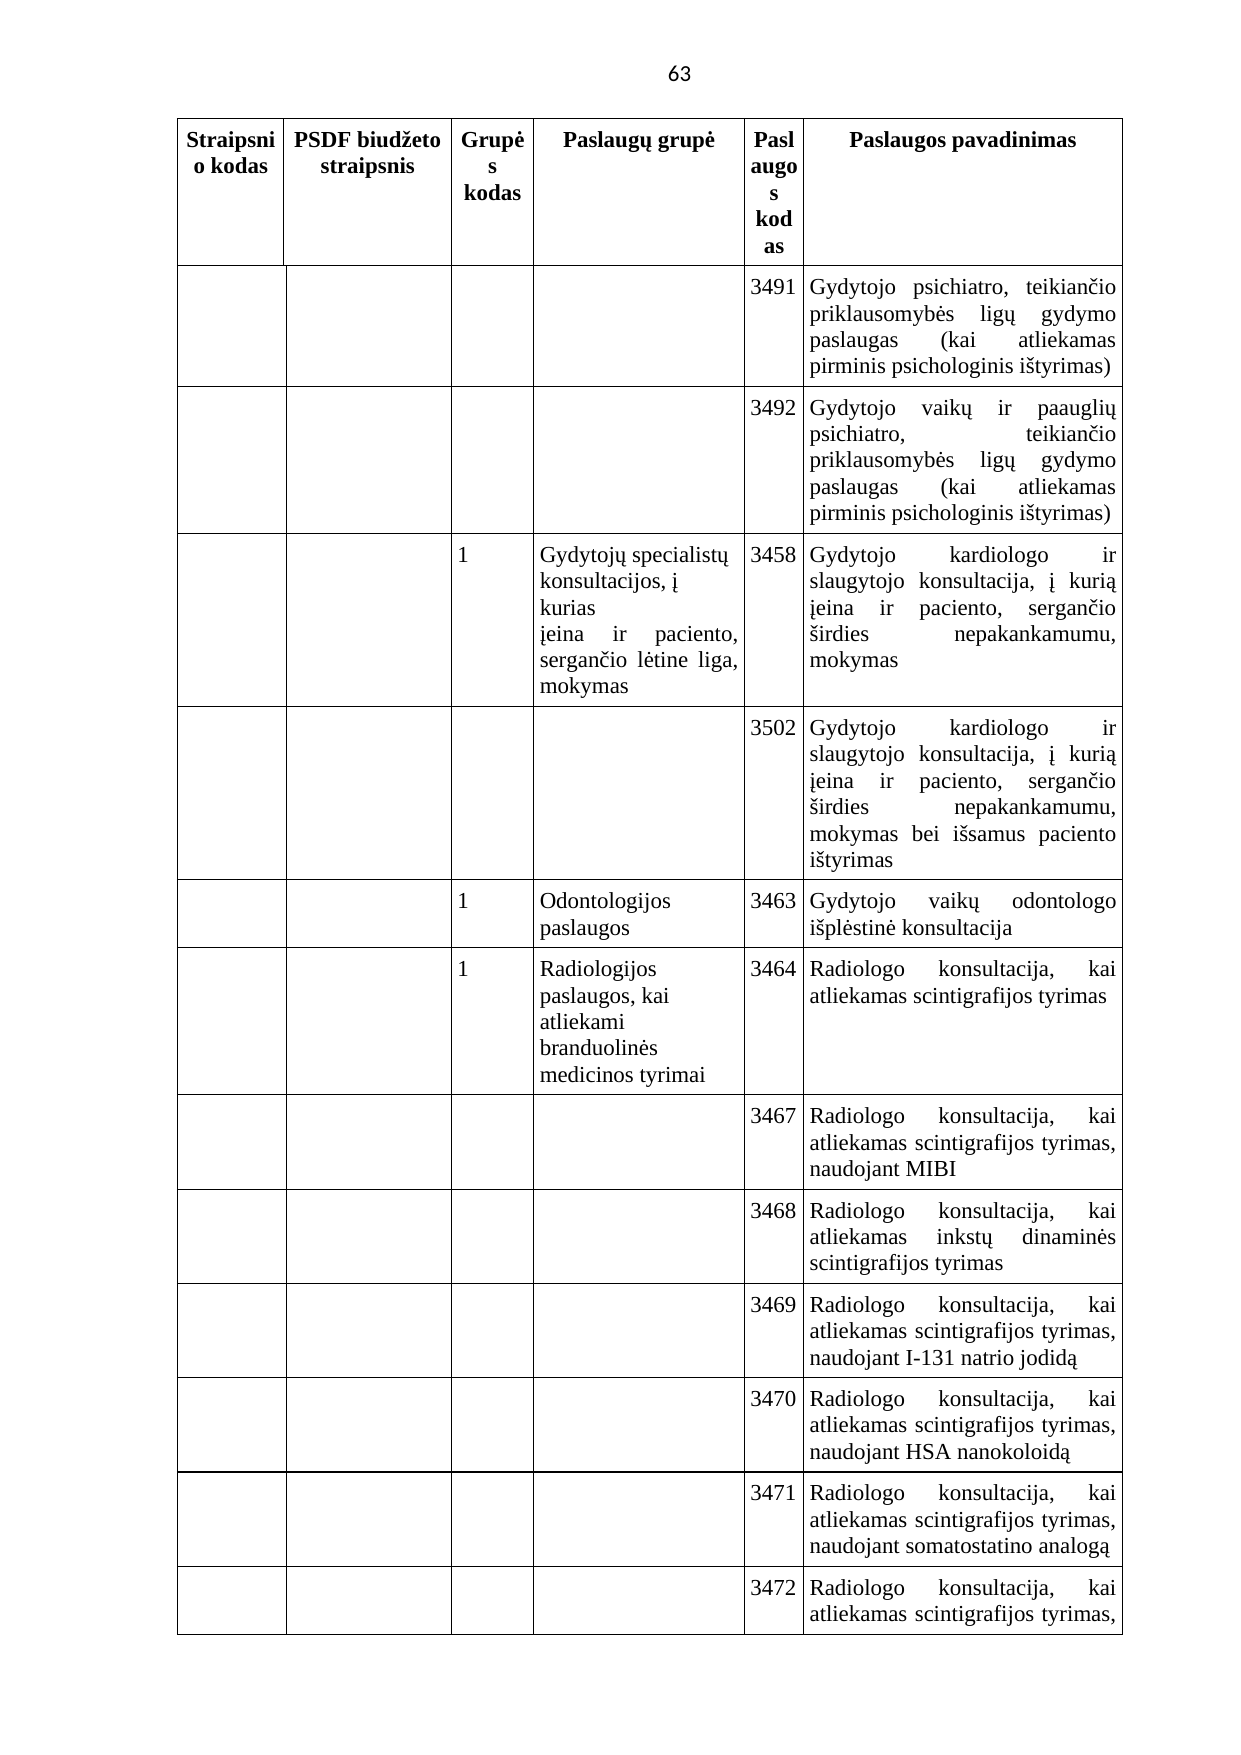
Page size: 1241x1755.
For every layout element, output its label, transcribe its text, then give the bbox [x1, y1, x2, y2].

table_header Paslaugų grupė [534, 119, 744, 265]
table_cell 3492 [745, 387, 803, 533]
table_cell 1 [452, 534, 533, 706]
table_cell [534, 1378, 744, 1471]
table_cell [178, 1378, 286, 1471]
table_cell [534, 707, 744, 879]
table_cell 3502 [745, 707, 803, 879]
table_cell 3463 [745, 880, 803, 947]
table_cell Gydytojų specialistų konsultacijos, į kurias įeina ir paciento, sergančio lėtine liga, mokymas [534, 534, 744, 706]
table_cell [178, 266, 286, 386]
table_cell Gydytojo kardiologo ir slaugytojo konsultacija, į kurią įeina ir paciento, sergančio širdies nepakankamumu, mokymas bei išsamus paciento ištyrimas [804, 707, 1122, 879]
table_cell [287, 1190, 451, 1283]
table_cell [452, 387, 533, 533]
table_cell [178, 707, 286, 879]
table_cell Radiologo konsultacija, kai atliekamas scintigrafijos tyrimas, [804, 1567, 1122, 1633]
table_cell [534, 1567, 744, 1633]
table_cell [534, 266, 744, 386]
table_cell [534, 1095, 744, 1188]
table_cell [452, 266, 533, 386]
table_cell [452, 1567, 533, 1633]
table_cell Radiologo konsultacija, kai atliekamas scintigrafijos tyrimas [804, 948, 1122, 1094]
table_header Paslaugos pavadinimas [804, 119, 1122, 265]
table_cell Odontologijos paslaugos [534, 880, 744, 947]
table_header Straipsnio kodas [178, 119, 283, 265]
table_cell [178, 1190, 286, 1283]
table_cell Radiologo konsultacija, kai atliekamas scintigrafijos tyrimas, naudojant MIBI [804, 1095, 1122, 1188]
table_cell [452, 1284, 533, 1377]
table_cell 1 [452, 948, 533, 1094]
table_cell Radiologo konsultacija, kai atliekamas scintigrafijos tyrimas, naudojant HSA nanokoloidą [804, 1378, 1122, 1471]
table_cell Gydytojo psichiatro, teikiančio priklausomybės ligų gydymo paslaugas (kai atliekamas pirminis psichologinis ištyrimas) [804, 266, 1122, 386]
table_cell 3464 [745, 948, 803, 1094]
table_cell [534, 1190, 744, 1283]
table_cell [534, 1284, 744, 1377]
table_cell 3471 [745, 1473, 803, 1566]
table_cell [178, 534, 286, 706]
table_cell 3469 [745, 1284, 803, 1377]
table_cell [287, 1378, 451, 1471]
table_cell [287, 387, 451, 533]
table_cell [452, 707, 533, 879]
table_cell [178, 880, 286, 947]
table_cell 3472 [745, 1567, 803, 1633]
table_header PSDF biudžeto straipsnis [284, 119, 451, 265]
table_cell [287, 1473, 451, 1566]
table_cell [287, 1095, 451, 1188]
table_cell [452, 1190, 533, 1283]
table_cell [452, 1378, 533, 1471]
table_cell 1 [452, 880, 533, 947]
table_cell [287, 880, 451, 947]
table_cell [452, 1473, 533, 1566]
table_cell 3491 [745, 266, 803, 386]
table_cell [178, 948, 286, 1094]
table_cell Radiologo konsultacija, kai atliekamas scintigrafijos tyrimas, naudojant I-131 natrio jodidą [804, 1284, 1122, 1377]
table_cell [287, 1284, 451, 1377]
table_cell 3468 [745, 1190, 803, 1283]
table_cell [452, 1095, 533, 1188]
table_cell Gydytojo kardiologo ir slaugytojo konsultacija, į kurią įeina ir paciento, sergančio širdies nepakankamumu, mokymas [804, 534, 1122, 706]
table_cell [287, 266, 451, 386]
table_cell Gydytojo vaikų ir paauglių psichiatro, teikiančio priklausomybės ligų gydymo paslaugas (kai atliekamas pirminis psichologinis ištyrimas) [804, 387, 1122, 533]
table_header Grupės kodas [452, 119, 533, 265]
table_cell [178, 1567, 286, 1633]
table_cell [287, 1567, 451, 1633]
table_header Paslaugos kodas [745, 119, 803, 265]
table_cell Gydytojo vaikų odontologo išplėstinė konsultacija [804, 880, 1122, 947]
table_cell Radiologo konsultacija, kai atliekamas inkstų dinaminės scintigrafijos tyrimas [804, 1190, 1122, 1283]
table_cell 3458 [745, 534, 803, 706]
table_cell [534, 1473, 744, 1566]
table_cell [287, 534, 451, 706]
table_cell [178, 1284, 286, 1377]
table_cell [178, 387, 286, 533]
table_cell [534, 387, 744, 533]
table_cell [178, 1473, 286, 1566]
table_cell [287, 948, 451, 1094]
table_cell 3470 [745, 1378, 803, 1471]
table_cell [178, 1095, 286, 1188]
table_cell Radiologo konsultacija, kai atliekamas scintigrafijos tyrimas, naudojant somatostatino analogą [804, 1473, 1122, 1566]
table_cell [287, 707, 451, 879]
table_cell Radiologijos paslaugos, kai atliekami branduolinės medicinos tyrimai [534, 948, 744, 1094]
table_cell 3467 [745, 1095, 803, 1188]
